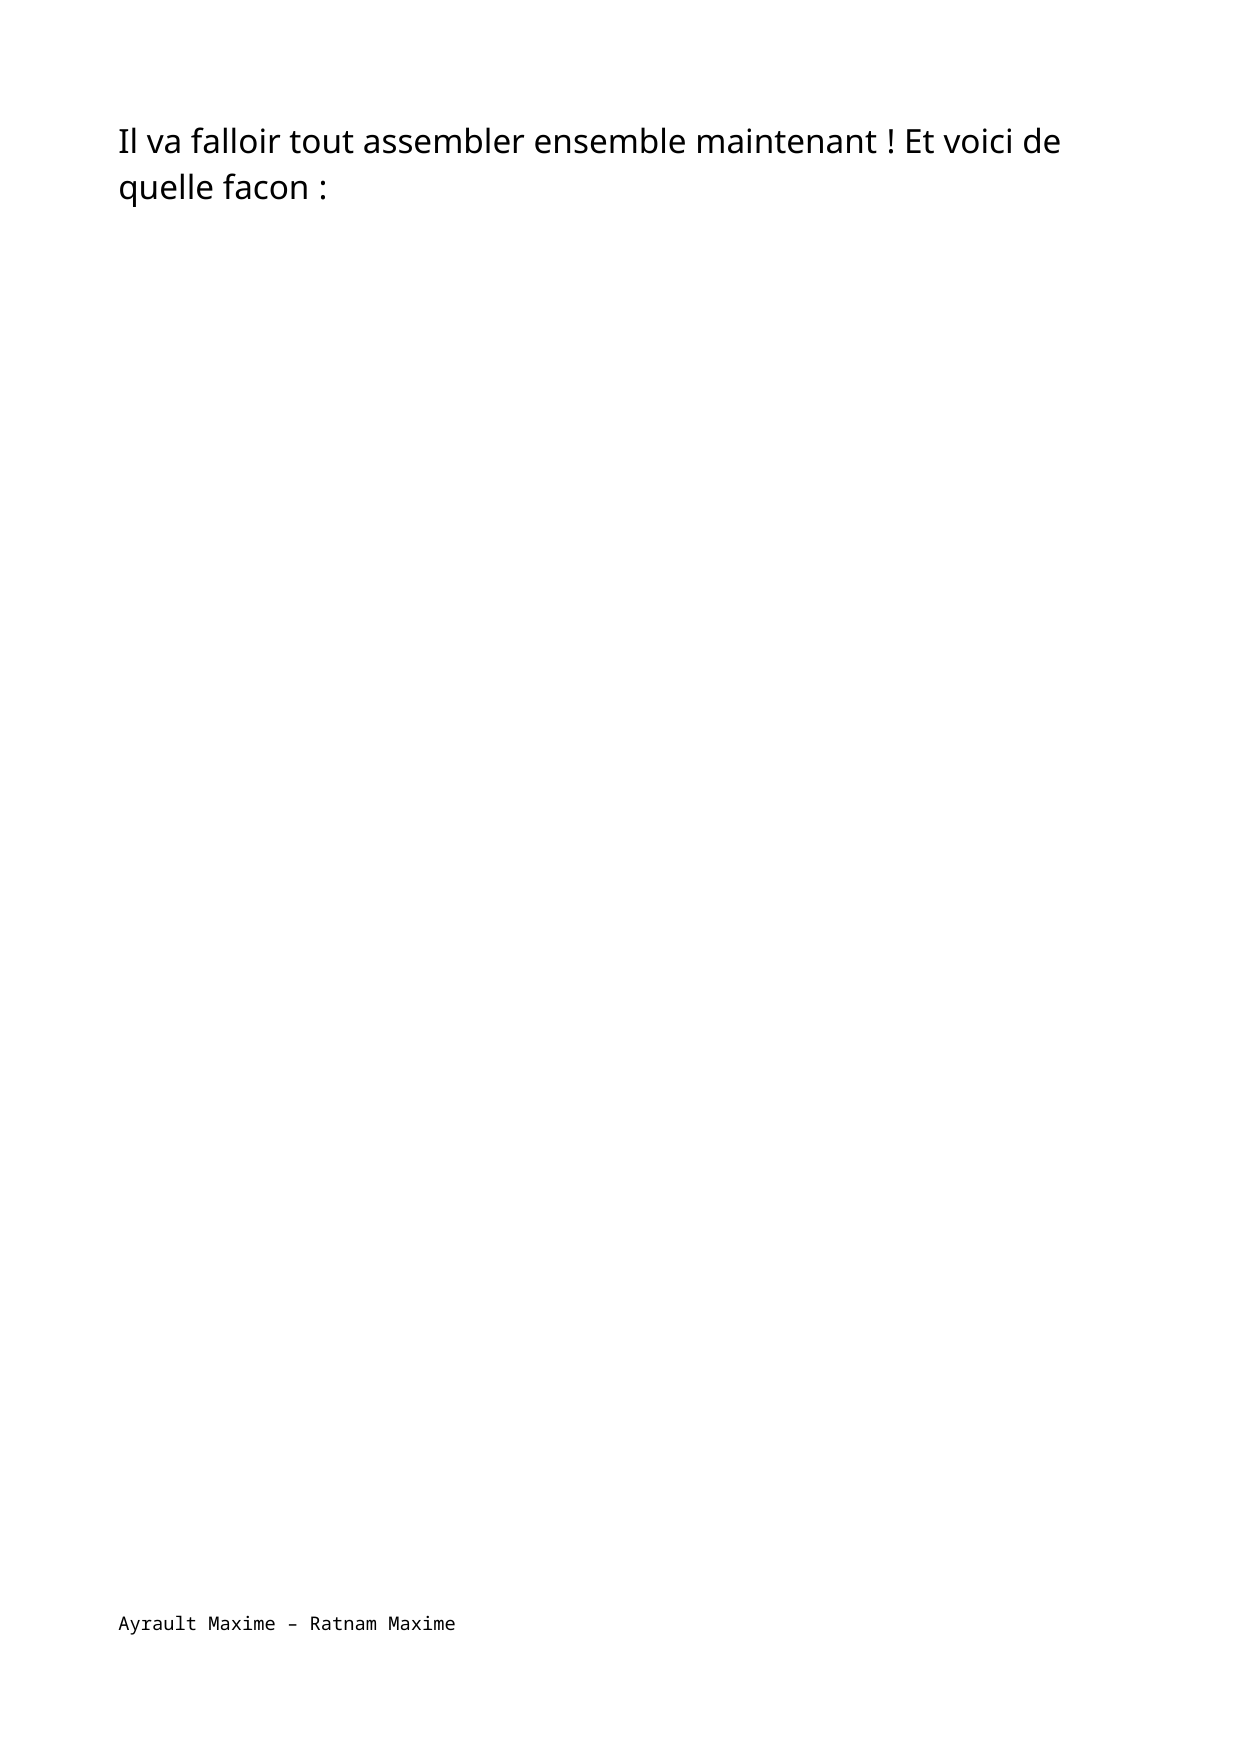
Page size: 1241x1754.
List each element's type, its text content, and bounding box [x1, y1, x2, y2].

text Il va falloir tout assembler ensemble maintenant ! Et voici de quelle facon : [118, 118, 1122, 209]
